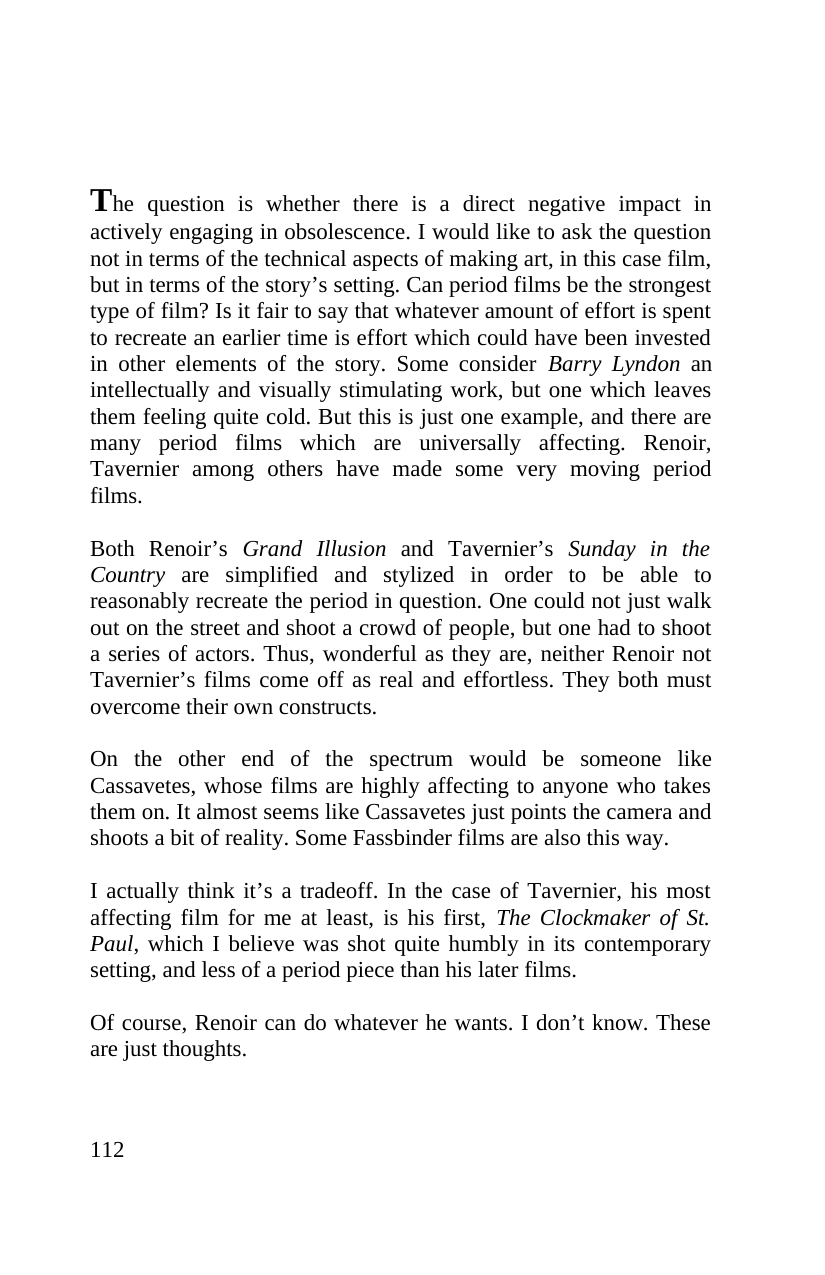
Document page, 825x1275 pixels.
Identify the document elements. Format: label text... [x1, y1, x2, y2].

text Of course, Renoir can do whatever he wants. I don’t know. These are just thoughts. [90, 1009, 712, 1062]
text Both Renoir’s Grand Illusion and Tavernier’s Sunday in the Country are simplified and stylized in order to be able to reasonably recreate the period in question. One could not just walk out on the street and shoot a crowd of people, but one had to shoot a series of actors. Thus, wonderful as they are, neither Renoir not Tavernier’s films come off as real and effortless. They both must overcome their own constructs. [90, 534, 712, 719]
text On the other end of the spectrum would be someone like Cassavetes, whose films are highly affecting to anyone who takes them on. It almost seems like Cassavetes just points the camera and shoots a bit of reality. Some Fassbinder films are also this way. [90, 745, 712, 851]
text I actually think it’s a tradeoff. In the case of Tavernier, his most affecting film for me at least, is his first, The Clockmaker of St. Paul, which I believe was shot quite humbly in its contemporary setting, and less of a period piece than his later films. [90, 877, 712, 983]
text The question is whether there is a direct negative impact in actively engaging in obsolescence. I would like to ask the question not in terms of the technical aspects of making art, in this case film, but in terms of the story’s setting. Can period films be the strongest type of film? Is it fair to say that whatever amount of effort is spent to recreate an earlier time is effort which could have been invested in other elements of the story. Some consider Barry Lyndon an intellectually and visually stimulating work, but one which leaves them feeling quite cold. But this is just one example, and there are many period films which are universally affecting. Renoir, Tavernier among others have made some very moving period films. [90, 180, 712, 508]
